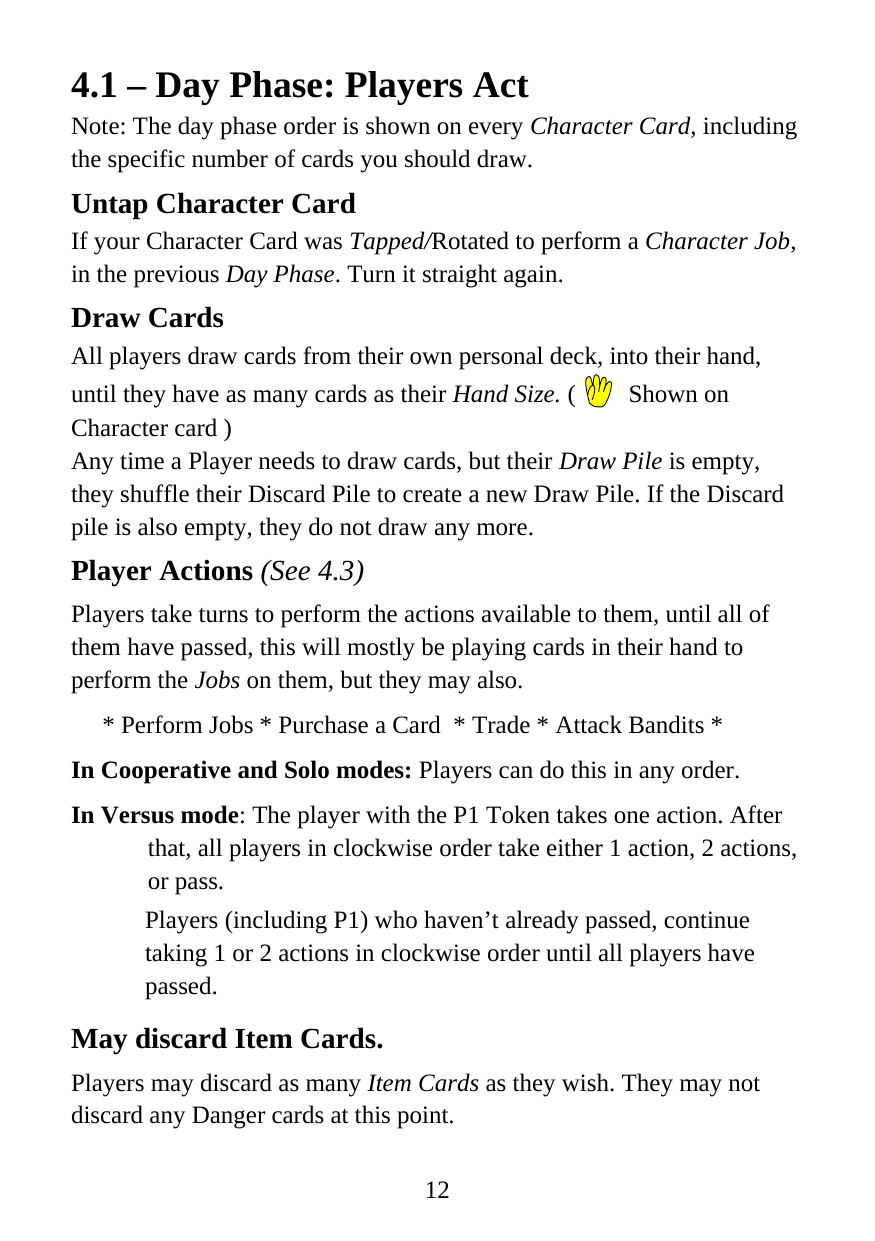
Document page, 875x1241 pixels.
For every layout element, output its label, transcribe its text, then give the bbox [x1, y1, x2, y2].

text Any time a Player needs to draw cards, but their Draw Pile is empty, they shuffle their Discard Pile to create a new Draw Pile. If the Discard pile is also empty, they do not draw any more. [71, 446, 803, 541]
text In Versus mode: The player with the P1 Token takes one action. After that, all players in clockwise order take either 1 action, 2 actions, or pass. [71, 800, 803, 895]
text If your Character Card was Tapped/Rotated to perform a Character Job, in the previous Day Phase. Turn it straight again. [71, 226, 803, 288]
text Players (including P1) who haven’t already passed, continue taking 1 or 2 actions in clockwise order until all players have passed. [145, 905, 803, 1000]
text Players may discard as many Item Cards as they wish. They may not discard any Danger cards at this point. [71, 1068, 803, 1129]
subtitle Untap Character Card [71, 186, 803, 219]
subtitle 4.1 – Day Phase: Players Act [71, 62, 803, 105]
text Note: The day phase order is shown on every Character Card, including the specific number of cards you should draw. [71, 111, 803, 173]
subtitle Player Actions (See 4.3) [71, 553, 803, 587]
subtitle Draw Cards [71, 301, 803, 334]
text Players take turns to perform the actions available to them, until all of them have passed, this will mostly be playing cards in their hand to perform the Jobs on them, but they may also. [71, 599, 803, 694]
text All players draw cards from their own personal deck, into their hand, until they have as many cards as their Hand Size. ( Shown on Character card ) [71, 341, 803, 441]
text * Perform Jobs * Purchase a Card * Trade * Attack Bandits * [71, 710, 803, 739]
subtitle May discard Item Cards. [71, 1022, 803, 1055]
text In Cooperative and Solo modes: Players can do this in any order. [71, 755, 803, 784]
